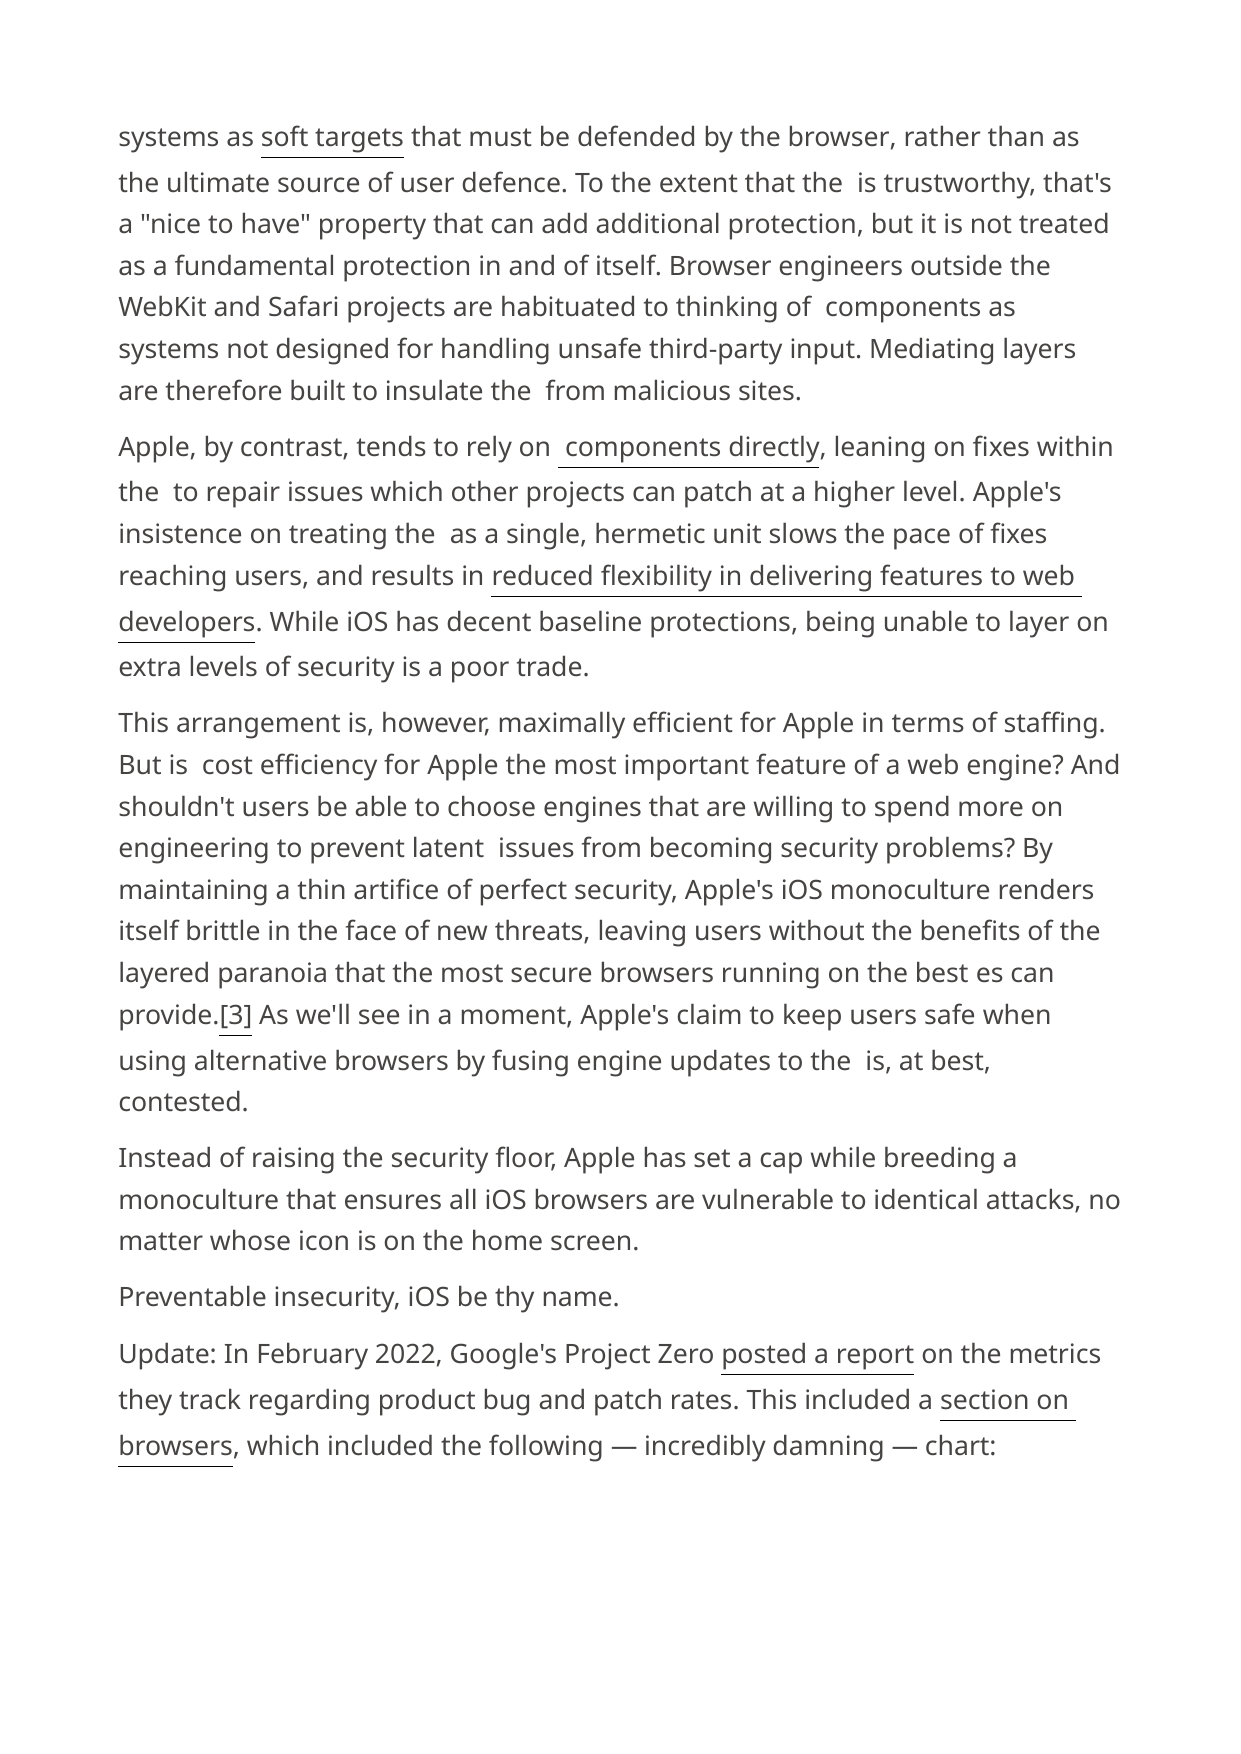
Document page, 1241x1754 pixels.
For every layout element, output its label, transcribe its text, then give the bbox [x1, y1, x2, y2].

text systems as soft targets that must be defended by the browser, rather than as the ultimate source of user defence. To the extent that the is trustworthy, that's a "nice to have" property that can add additional protection, but it is not treated as a fundamental protection in and of itself. Browser engineers outside the WebKit and Safari projects are habituated to thinking of components as systems not designed for handling unsafe third-party input. Mediating layers are therefore built to insulate the from malicious sites. [118, 118, 1122, 408]
text This arrangement is, however, maximally efficient for Apple in terms of staffing. But is cost efficiency for Apple the most important feature of a web engine? And shouldn't users be able to choose engines that are willing to spend more on engineering to prevent latent issues from becoming security problems? By maintaining a thin artifice of perfect security, Apple's iOS monoculture renders itself brittle in the face of new threats, leaving users without the benefits of the layered paranoia that the most secure browsers running on the best es can provide.[3] As we'll see in a moment, Apple's claim to keep users safe when using alternative browsers by fusing engine updates to the is, at best, contested. [118, 704, 1122, 1119]
text Update: In February 2022, Google's Project Zero posted a report on the metrics they track regarding product bug and patch rates. This included a section on browsers, which included the following — incredibly damning — chart: [118, 1334, 1122, 1467]
text Instead of raising the security floor, Apple has set a cap while breeding a monoculture that ensures all iOS browsers are vulnerable to identical attacks, no matter whose icon is on the home screen. [118, 1139, 1122, 1258]
text Preventable insecurity, iOS be thy name. [118, 1278, 1122, 1314]
text Apple, by contrast, tends to rely on components directly, leaning on fixes within the to repair issues which other projects can patch at a higher level. Apple's insistence on treating the as a single, hermetic unit slows the pace of fixes reaching users, and results in reduced flexibility in delivering features to web developers. While iOS has decent baseline protections, being unable to layer on extra levels of security is a poor trade. [118, 428, 1122, 684]
